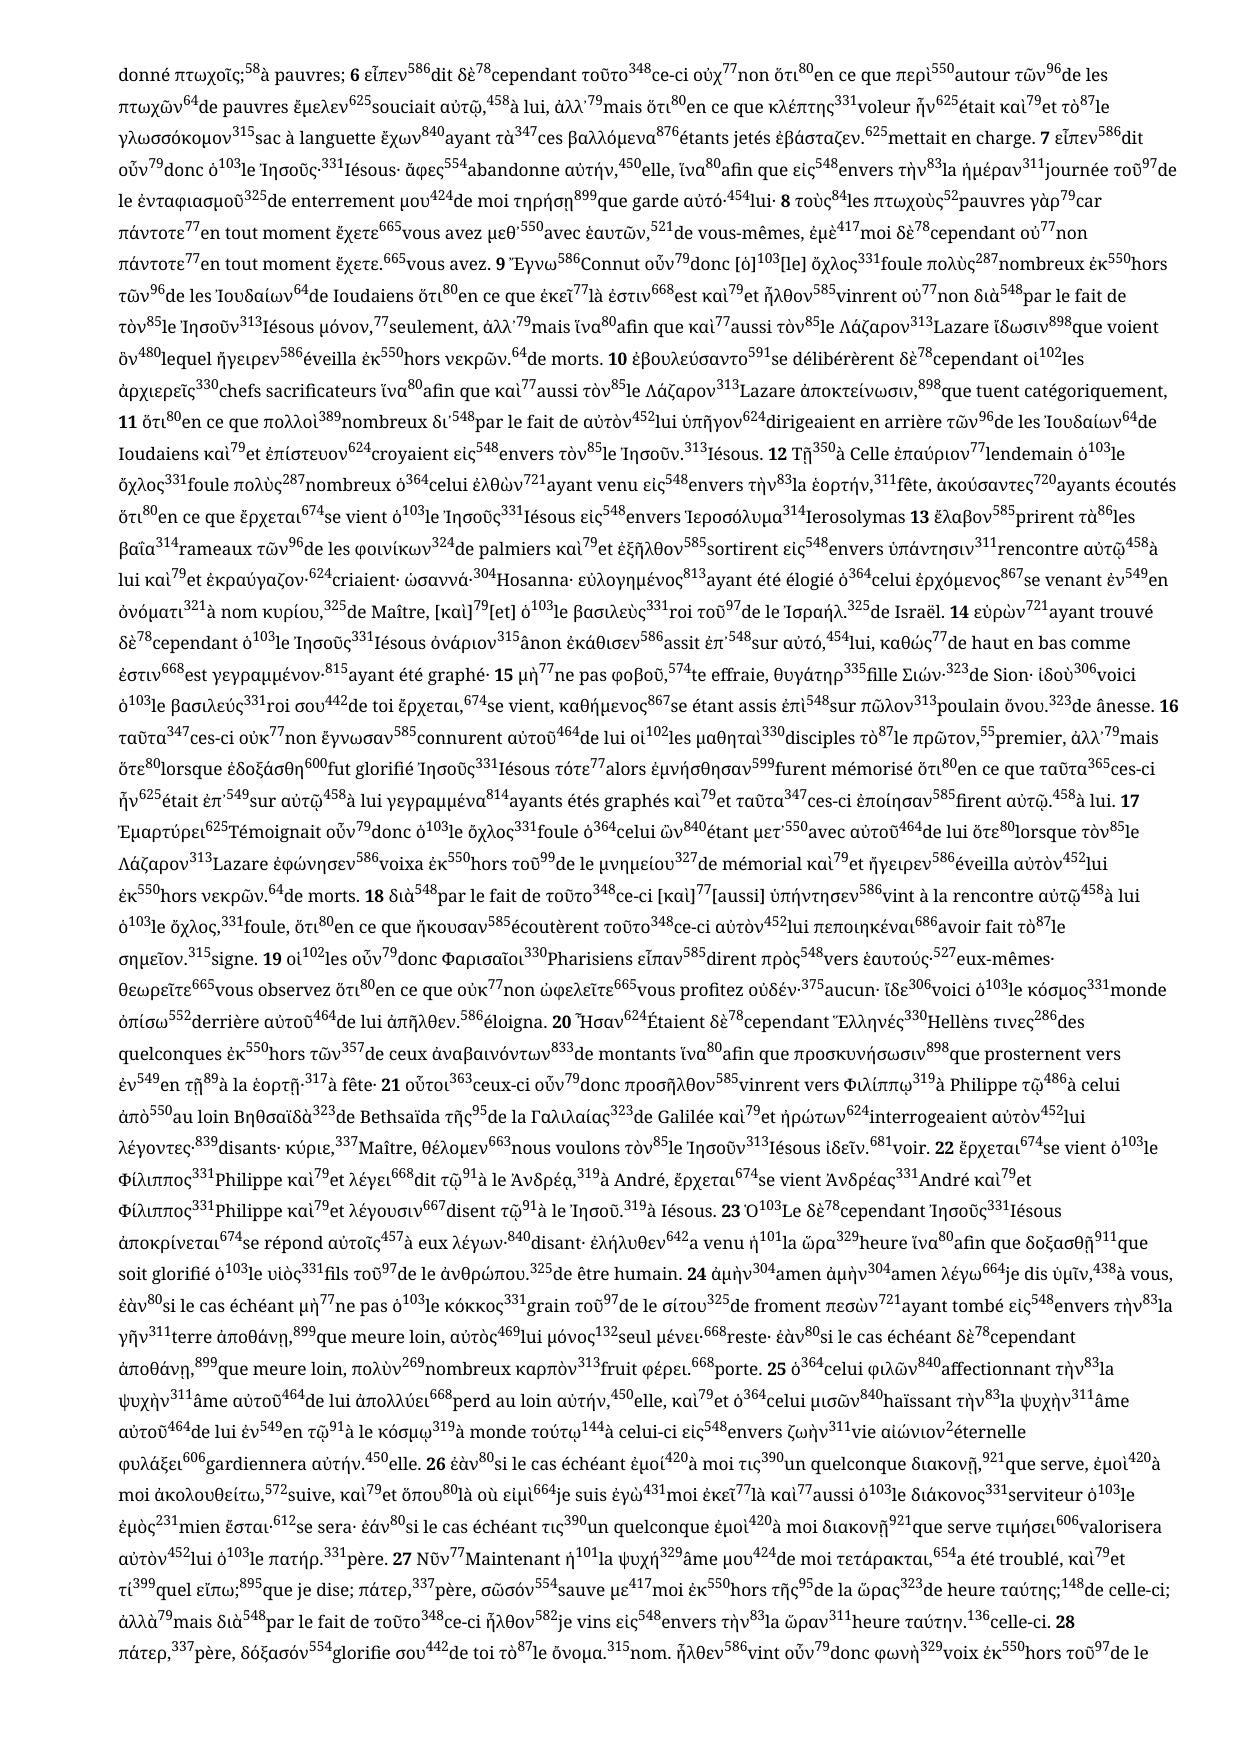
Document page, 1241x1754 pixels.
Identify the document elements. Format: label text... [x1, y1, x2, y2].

text 1 Ὁ103Le οὖν79donc Ἰησοῦς331Iésous πρὸ550d'avant ἓξ188de six ἡμερῶν322de journées τοῦ99de le πάσχα327de pâque ἦλθεν586vint εἰς548envers Βηθανίαν,311Béthanie, ὅπου77là où ἦν625était Λάζαρος,331Lazare, ὃν480lequel ἤγειρεν586éveilla ἐκ550hors νεκρῶν64de morts Ἰησοῦς.331Iésous. 2 ἐποίησαν585firent οὖν79donc αὐτῷ458à lui δεῖπνον315dîner ἐκεῖ,77là, καὶ79et ἡ101la Μάρθα329Martha διηκόνει,625servait, ὁ103le δὲ78cependant Λάζαρος331Lazare εἷς71un ἦν625était ἐκ550hors τῶν357de ceux ἀνακειμένων860de se couchants de bas en haut σὺν549avec αὐτῷ.458à lui. 3 Ἡ101La οὖν79donc Μαριὰμ329Mariam λαβοῦσα719ayante prise λίτραν311livre μύρου327de onguent νάρδου323de nard πιστικῆς14de croyalique πολυτίμου14de de grande valeur ἤλειψεν586huila τοὺς84les πόδας312pieds τοῦ97de le Ἰησοῦ325de Iésous καὶ79et ἐξέμαξεν586essuya ταῖς88à les θριξὶν316à cheveux αὐτῆς462de elle τοὺς84les πόδας312pieds αὐτοῦ·464de lui· ἡ101la δὲ78cependant οἰκία329maison d'habitation ἐπληρώθη600fut fait plénitude ἐκ550hors τῆς95de la ὀσμῆς323de odeur τοῦ99de le μύρου.327de onguent. 4 Λέγει668Dit δὲ78cependant Ἰούδας331Iouda ὁ103le Ἰσκαριώτης331Iskariote εἷς71un [ἐκ]550[hors] τῶν96de les μαθητῶν324de disciples αὐτοῦ,464de lui, ὁ364celui μέλλων840imminant αὐτὸν452lui παραδιδόναι·689transmettre· 5 διὰ548par le fait de τί399quel τοῦτο158ce-ci τὸ105le μύρον333onguent οὐκ77non ἐπράθη600fut vendu τριακοσίων192de trois cents δηναρίων326de deniers καὶ79et ἐδόθη600fut donné πτωχοῖς;58à pauvres; 6 εἶπεν586dit δὲ78cependant τοῦτο348ce-ci οὐχ77non ὅτι80en ce que περὶ550autour τῶν96de les πτωχῶν64de pauvres ἔμελεν625souciait αὐτῷ,458à lui, ἀλλ᾽79mais ὅτι80en ce que κλέπτης331voleur ἦν625était καὶ79et τὸ87le γλωσσόκομον315sac à languette ἔχων840ayant τὰ347ces βαλλόμενα876étants jetés ἐβάσταζεν.625mettait en charge. 7 εἶπεν586dit οὖν79donc ὁ103le Ἰησοῦς·331Iésous· ἄφες554abandonne αὐτήν,450elle, ἵνα80afin que εἰς548envers τὴν83la ἡμέραν311journée τοῦ97de le ἐνταφιασμοῦ325de enterrement μου424de moi τηρήσῃ899que garde αὐτό·454lui· 8 τοὺς84les πτωχοὺς52pauvres γὰρ79car πάντοτε77en tout moment ἔχετε665vous avez μεθ᾽550avec ἑαυτῶν,521de vous-mêmes, ἐμὲ417moi δὲ78cependant οὐ77non πάντοτε77en tout moment ἔχετε.665vous avez. 9 Ἔγνω586Connut οὖν79donc [ὁ]103[le] ὄχλος331foule πολὺς287nombreux ἐκ550hors τῶν96de les Ἰουδαίων64de Ioudaiens ὅτι80en ce que ἐκεῖ77là ἐστιν668est καὶ79et ἦλθον585vinrent οὐ77non διὰ548par le fait de τὸν85le Ἰησοῦν313Iésous μόνον,77seulement, ἀλλ᾽79mais ἵνα80afin que καὶ77aussi τὸν85le Λάζαρον313Lazare ἴδωσιν898que voient ὃν480lequel ἤγειρεν586éveilla ἐκ550hors νεκρῶν.64de morts. 10 ἐβουλεύσαντο591se délibérèrent δὲ78cependant οἱ102les ἀρχιερεῖς330chefs sacrificateurs ἵνα80afin que καὶ77aussi τὸν85le Λάζαρον313Lazare ἀποκτείνωσιν,898que tuent catégoriquement, 11 ὅτι80en ce que πολλοὶ389nombreux δι᾽548par le fait de αὐτὸν452lui ὑπῆγον624dirigeaient en arrière τῶν96de les Ἰουδαίων64de Ioudaiens καὶ79et ἐπίστευον624croyaient εἰς548envers τὸν85le Ἰησοῦν.313Iésous. 12 Τῇ350à Celle ἐπαύριον77lendemain ὁ103le ὄχλος331foule πολὺς287nombreux ὁ364celui ἐλθὼν721ayant venu εἰς548envers τὴν83la ἑορτήν,311fête, ἀκούσαντες720ayants écoutés ὅτι80en ce que ἔρχεται674se vient ὁ103le Ἰησοῦς331Iésous εἰς548envers Ἱεροσόλυμα314Ierosolymas 13 ἔλαβον585prirent τὰ86les βαΐα314rameaux τῶν96de les φοινίκων324de palmiers καὶ79et ἐξῆλθον585sortirent εἰς548envers ὑπάντησιν311rencontre αὐτῷ458à lui καὶ79et ἐκραύγαζον·624criaient· ὡσαννά·304Hosanna· εὐλογημένος813ayant été élogié ὁ364celui ἐρχόμενος867se venant ἐν549en ὀνόματι321à nom κυρίου,325de Maître, [καὶ]79[et] ὁ103le βασιλεὺς331roi τοῦ97de le Ἰσραήλ.325de Israël. 14 εὑρὼν721ayant trouvé δὲ78cependant ὁ103le Ἰησοῦς331Iésous ὀνάριον315ânon ἐκάθισεν586assit ἐπ᾽548sur αὐτό,454lui, καθώς77de haut en bas comme ἐστιν668est γεγραμμένον·815ayant été graphé· 15 μὴ77ne pas φοβοῦ,574te effraie, θυγάτηρ335fille Σιών·323de Sion· ἰδοὺ306voici ὁ103le βασιλεύς331roi σου442de toi ἔρχεται,674se vient, καθήμενος867se étant assis ἐπὶ548sur πῶλον313poulain ὄνου.323de ânesse. 16 ταῦτα347ces-ci οὐκ77non ἔγνωσαν585connurent αὐτοῦ464de lui οἱ102les μαθηταὶ330disciples τὸ87le πρῶτον,55premier, ἀλλ᾽79mais ὅτε80lorsque ἐδοξάσθη600fut glorifié Ἰησοῦς331Iésous τότε77alors ἐμνήσθησαν599furent mémorisé ὅτι80en ce que ταῦτα365ces-ci ἦν625était ἐπ᾽549sur αὐτῷ458à lui γεγραμμένα814ayants étés graphés καὶ79et ταῦτα347ces-ci ἐποίησαν585firent αὐτῷ.458à lui. 17 Ἐμαρτύρει625Témoignait οὖν79donc ὁ103le ὄχλος331foule ὁ364celui ὢν840étant μετ᾽550avec αὐτοῦ464de lui ὅτε80lorsque τὸν85le Λάζαρον313Lazare ἐφώνησεν586voixa ἐκ550hors τοῦ99de le μνημείου327de mémorial καὶ79et ἤγειρεν586éveilla αὐτὸν452lui ἐκ550hors νεκρῶν.64de morts. 18 διὰ548par le fait de τοῦτο348ce-ci [καὶ]77[aussi] ὑπήντησεν586vint à la rencontre αὐτῷ458à lui ὁ103le ὄχλος,331foule, ὅτι80en ce que ἤκουσαν585écoutèrent τοῦτο348ce-ci αὐτὸν452lui πεποιηκέναι686avoir fait τὸ87le σημεῖον.315signe. 19 οἱ102les οὖν79donc Φαρισαῖοι330Pharisiens εἶπαν585dirent πρὸς548vers ἑαυτούς·527eux-mêmes· θεωρεῖτε665vous observez ὅτι80en ce que οὐκ77non ὠφελεῖτε665vous profitez οὐδέν·375aucun· ἴδε306voici ὁ103le κόσμος331monde ὀπίσω552derrière αὐτοῦ464de lui ἀπῆλθεν.586éloigna. 20 Ἦσαν624Étaient δὲ78cependant Ἕλληνές330Hellèns τινες286des quelconques ἐκ550hors τῶν357de ceux ἀναβαινόντων833de montants ἵνα80afin que προσκυνήσωσιν898que prosternent vers ἐν549en τῇ89à la ἑορτῇ·317à fête· 21 οὗτοι363ceux-ci οὖν79donc προσῆλθον585vinrent vers Φιλίππῳ319à Philippe τῷ486à celui ἀπὸ550au loin Βηθσαϊδὰ323de Bethsaïda τῆς95de la Γαλιλαίας323de Galilée καὶ79et ἠρώτων624interrogeaient αὐτὸν452lui λέγοντες·839disants· κύριε,337Maître, θέλομεν663nous voulons τὸν85le Ἰησοῦν313Iésous ἰδεῖν.681voir. 22 ἔρχεται674se vient ὁ103le Φίλιππος331Philippe καὶ79et λέγει668dit τῷ91à le Ἀνδρέᾳ,319à André, ἔρχεται674se vient Ἀνδρέας331André καὶ79et Φίλιππος331Philippe καὶ79et λέγουσιν667disent τῷ91à le Ἰησοῦ.319à Iésous. 23 Ὁ103Le δὲ78cependant Ἰησοῦς331Iésous ἀποκρίνεται674se répond αὐτοῖς457à eux λέγων·840disant· ἐλήλυθεν642a venu ἡ101la ὥρα329heure ἵνα80afin que δοξασθῇ911que soit glorifié ὁ103le υἱὸς331fils τοῦ97de le ἀνθρώπου.325de être humain. 24 ἀμὴν304amen ἀμὴν304amen λέγω664je dis ὑμῖν,438à vous, ἐὰν80si le cas échéant μὴ77ne pas ὁ103le κόκκος331grain τοῦ97de le σίτου325de froment πεσὼν721ayant tombé εἰς548envers τὴν83la γῆν311terre ἀποθάνῃ,899que meure loin, αὐτὸς469lui μόνος132seul μένει·668reste· ἐὰν80si le cas échéant δὲ78cependant ἀποθάνῃ,899que meure loin, πολὺν269nombreux καρπὸν313fruit φέρει.668porte. 25 ὁ364celui φιλῶν840affectionnant τὴν83la ψυχὴν311âme αὐτοῦ464de lui ἀπολλύει668perd au loin αὐτήν,450elle, καὶ79et ὁ364celui μισῶν840haïssant τὴν83la ψυχὴν311âme αὐτοῦ464de lui ἐν549en τῷ91à le κόσμῳ319à monde τούτῳ144à celui-ci εἰς548envers ζωὴν311vie αἰώνιον2éternelle φυλάξει606gardiennera αὐτήν.450elle. 26 ἐὰν80si le cas échéant ἐμοί420à moi τις390un quelconque διακονῇ,921que serve, ἐμοὶ420à moi ἀκολουθείτω,572suive, καὶ79et ὅπου80là où εἰμὶ664je suis ἐγὼ431moi ἐκεῖ77là καὶ77aussi ὁ103le διάκονος331serviteur ὁ103le ἐμὸς231mien ἔσται·612se sera· ἐάν80si le cas échéant τις390un quelconque ἐμοὶ420à moi διακονῇ921que serve τιμήσει606valorisera αὐτὸν452lui ὁ103le πατήρ.331père. 27 Νῦν77Maintenant ἡ101la ψυχή329âme μου424de moi τετάρακται,654a été troublé, καὶ79et τί399quel εἴπω;895que je dise; πάτερ,337père, σῶσόν554sauve με417moi ἐκ550hors τῆς95de la ὥρας323de heure ταύτης;148de celle-ci; ἀλλὰ79mais διὰ548par le fait de τοῦτο348ce-ci ἦλθον582je vins εἰς548envers τὴν83la ὥραν311heure ταύτην.136celle-ci. 28 πάτερ,337père, δόξασόν554glorifie σου442de toi τὸ87le ὄνομα.315nom. ἦλθεν586vint οὖν79donc φωνὴ329voix ἐκ550hors τοῦ97de le οὐρανοῦ·325de ciel· καὶ79et ἐδόξασα582je glorifiai καὶ79et πάλιν77de nouveau δοξάσω.602je glorifierai. 29 ὁ103le οὖν79donc ὄχλος331foule ὁ364celui ἑστὼς783ayant dressé καὶ79et ἀκούσας721ayant écouté ἔλεγεν625disait βροντὴν311tonnerre γεγονέναι,686avoir devenu, ἄλλοι389autres ἔλεγον·624disaient· ἄγγελος331messager αὐτῷ458à lui λελάληκεν.642a bavardé. 30 ἀπεκρίθη600fut répondu Ἰησοῦς331Iésous καὶ79et εἶπεν·586dit· οὐ77non δι᾽548par le fait de ἐμὲ417moi ἡ101la φωνὴ329voix αὕτη154celle-ci γέγονεν642a devenu ἀλλὰ79mais δι᾽548par le fait de ὑμᾶς.436vous. 31 νῦν77maintenant κρίσις329jugement ἐστὶν668est τοῦ97de le κόσμου325de monde τούτου,150de celui-ci, νῦν77maintenant ὁ103le ἄρχων331chef τοῦ97de le κόσμου325de monde τούτου150de celui-ci ἐκβληθήσεται619sera éjecté ἔξω·77au-dehors· 32 κἀγὼ431et moi ἐὰν80si le cas échéant ὑψωθῶ907que je sois haussé ἐκ550hors τῆς95de la γῆς,323de terre, πάντας372tous ἑλκύσω602je tirerai πρὸς548vers ἐμαυτόν.507moi-même. 33 τοῦτο348ce-ci δὲ78cependant ἔλεγεν625disait σημαίνων840signifiant ποίῳ165à quel θανάτῳ319à trépas ἤμελλεν625imminait ἀποθνῄσκειν.689mourir loin. 34 Ἀπεκρίθη600Fut répondu οὖν79donc αὐτῷ458à lui ὁ103le ὄχλος·331foule· ἡμεῖς430nous ἠκούσαμεν581nous écoutâmes ἐκ550hors τοῦ97de le νόμου325de loi ὅτι80en ce que ὁ103le χριστὸς331Christ μένει668reste εἰς548envers τὸν85le αἰῶνα,313ère, καὶ79et πῶς77comment? λέγεις666tu dis σὺ448toi ὅτι80en ce que δεῖ668attache de lien ὑψωθῆναι683être haussé τὸν85le υἱὸν313fils τοῦ97de le ἀνθρώπου;325de être humain; τίς410quel ἐστιν668est οὗτος156celui-ci ὁ103le υἱὸς331fils τοῦ97de le ἀνθρώπου;325de être humain; 35 εἶπεν586dit οὖν79donc αὐτοῖς457à eux ὁ103le Ἰησοῦς·331Iésous· ἔτι77encore μικρὸν4petit χρόνον313temps τὸ105le φῶς333lumière ἐν549en ὑμῖν438à vous ἐστιν.668est. περιπατεῖτε569piétinez autour ὡς80comme τὸ87le φῶς315lumière ἔχετε,665vous avez, ἵνα80afin que μὴ77ne pas σκοτία329ténèbre ὑμᾶς436vous καταλάβῃ·899que prenne de haut en bas· καὶ79et ὁ364celui περιπατῶν840piétinant autour ἐν549en τῇ89à la σκοτίᾳ317à ténèbre οὐκ77non οἶδεν642a su ποῦ77où? ὑπάγει.668dirige en arrière. 36 ὡς80comme τὸ87le φῶς315lumière ἔχετε,665vous avez, πιστεύετε569croyez εἰς548envers τὸ87le φῶς,315lumière, ἵνα80afin que υἱοὶ330fils φωτὸς327de lumière γένησθε.902que vous vous deveniez. ταῦτα347ces-ci ἐλάλησεν586bavarda Ἰησοῦς,331Iésous, καὶ79et ἀπελθὼν721ayant éloigné ἐκρύβη600fut caché ἀπ᾽550au loin αὐτῶν.463de eux. 37 Τοσαῦτα347Aussi grands δὲ78cependant αὐτοῦ464de lui σημεῖα314signes πεποιηκότος778de ayant fait ἔμπροσθεν552en devers αὐτῶν463de eux οὐκ77non ἐπίστευον624croyaient εἰς548envers αὐτόν,452lui, 38 ἵνα80afin que ὁ103le λόγος331discours Ἠσαΐου325de Ésaïa τοῦ97de le προφήτου325de prophète πληρωθῇ911que soit fait plénitude ὃν480lequel εἶπεν·586dit· κύριε,337Maître, τίς410quel ἐπίστευσεν586crut τῇ89à la ἀκοῇ317à écoute ἡμῶν;423de nous; καὶ79et ὁ103le βραχίων331bras κυρίου325de Maître τίνι401à quel ἀπεκαλύφθη;600fut découvert; 39 διὰ548par le fait de τοῦτο348ce-ci οὐκ77non ἠδύναντο630se pouvaient πιστεύειν,689croire, ὅτι80en ce que πάλιν77de nouveau εἶπεν586dit Ἠσαΐας·331Ésaïa· 40 τετύφλωκεν642a aveuglé αὐτῶν463de eux τοὺς84les ὀφθαλμοὺς312yeux καὶ79et ἐπώρωσεν586rendit calleux αὐτῶν463de eux τὴν83la καρδίαν,311coeur, ἵνα80afin que μὴ77ne pas ἴδωσιν898que voient τοῖς250à les ὀφθαλμοῖς318à yeux καὶ79et νοήσωσιν898que intelligent τῇ249à la καρδίᾳ317à coeur καὶ79et στραφῶσιν,910que soient tourné, καὶ79et ἰάσομαι608je me guérirai αὐτούς.451eux. 41 ταῦτα347ces-ci εἶπεν586dit Ἠσαΐας331Ésaïa ὅτι80en ce que εἶδεν586vit τὴν83la δόξαν311gloire αὐτοῦ,464de lui, καὶ79et ἐλάλησεν586bavarda περὶ550autour αὐτοῦ.464de lui. 42 ὅμως77pourtant μέντοι79néanmoins καὶ77aussi ἐκ550hors τῶν96de les ἀρχόντων324de chefs πολλοὶ389nombreux ἐπίστευσαν585crurent εἰς548envers αὐτόν,452lui, ἀλλὰ79mais διὰ548par le fait de τοὺς84les Φαρισαίους312Pharisiens οὐχ77non ὡμολόγουν624avouaient ἵνα80afin que μὴ77ne pas ἀποσυνάγωγοι46exclus des synagogues γένωνται·904que se deviennent· 43 ἠγάπησαν585aimèrent γὰρ79car τὴν83la δόξαν311gloire τῶν96de les ἀνθρώπων324de êtres humains μᾶλλον77davantage ἤπερ80que τὴν83la δόξαν311gloire τοῦ97de le θεοῦ.325de Dieu. 44 Ἰησοῦς331Iésous δὲ78cependant ἔκραξεν586croassa καὶ79et εἶπεν·586dit· ὁ364celui πιστεύων840croyant εἰς548envers ἐμὲ417moi οὐ77non πιστεύει668croit εἰς548envers ἐμὲ417moi ἀλλ᾽79mais εἰς548envers τὸν346celui πέμψαντά707ayant mandé με,417moi, 45 καὶ79et ὁ364celui θεωρῶν840observant ἐμὲ417moi θεωρεῖ668observe τὸν346celui πέμψαντά707ayant mandé με.417moi. 46 ἐγὼ431moi φῶς333lumière εἰς548envers τὸν85le κόσμον313monde ἐλήλυθα,638j'ai venu, ἵνα80afin que πᾶς390tout ὁ364celui πιστεύων840croyant εἰς548envers ἐμὲ417moi ἐν549en τῇ89à la σκοτίᾳ317à ténèbre μὴ77ne pas μείνῃ.899que reste. 47 καὶ79et ἐάν80si le cas échéant τίς390un quelconque μου424de moi ἀκούσῃ899que écoute τῶν98de les ῥημάτων326de oraux καὶ79et μὴ77ne pas φυλάξῃ,899que gardienne, ἐγὼ431moi οὐ77non κρίνω664je juge αὐτόν·452lui· οὐ77non γὰρ79car ἦλθον582je vins ἵνα80afin que κρίνω895que je juge τὸν85le κόσμον,313monde, ἀλλ᾽79mais ἵνα80afin que σώσω895que je sauve τὸν85le κόσμον.313monde. 48 ὁ364celui ἀθετῶν840démettant ἐμὲ417moi καὶ79et μὴ77ne pas λαμβάνων840prenant τὰ86les ῥήματά314oraux μου424de moi ἔχει668a τὸν346celui κρίνοντα822jugeant αὐτόν·452lui· ὁ103le λόγος331discours ὃν480lequel ἐλάλησα582je bavardai ἐκεῖνος364celui-là κρινεῖ606jugera αὐτὸν452lui ἐν549en τῇ89à la ἐσχάτῃ206à dernière ἡμέρᾳ.317à journée. 49 ὅτι80en ce que ἐγὼ431moi ἐξ550hors ἐμαυτοῦ511de moi-même οὐκ77non ἐλάλησα,582je bavardai, ἀλλ᾽79mais ὁ103le πέμψας721ayant mandé με417moi πατὴρ331père αὐτός542lui-même μοι420à moi ἐντολὴν311commandement δέδωκεν642a donné τί399quel εἴπω895que je dise καὶ79et τί399quel λαλήσω.895que je bavarde. 50 καὶ79et οἶδα638j'ai su ὅτι80en ce que ἡ101la ἐντολὴ329commandement αὐτοῦ464de lui ζωὴ329vie αἰώνιός20éternelle ἐστιν.668est. ἃ481lesquels οὖν79donc ἐγὼ431moi λαλῶ,664je bavarde, καθὼς77de haut en bas comme εἴρηκέν642a dit μοι420à moi ὁ103le πατήρ,331père, οὕτως77ainsi λαλῶ.664je bavarde. [118, 59, 1181, 1665]
